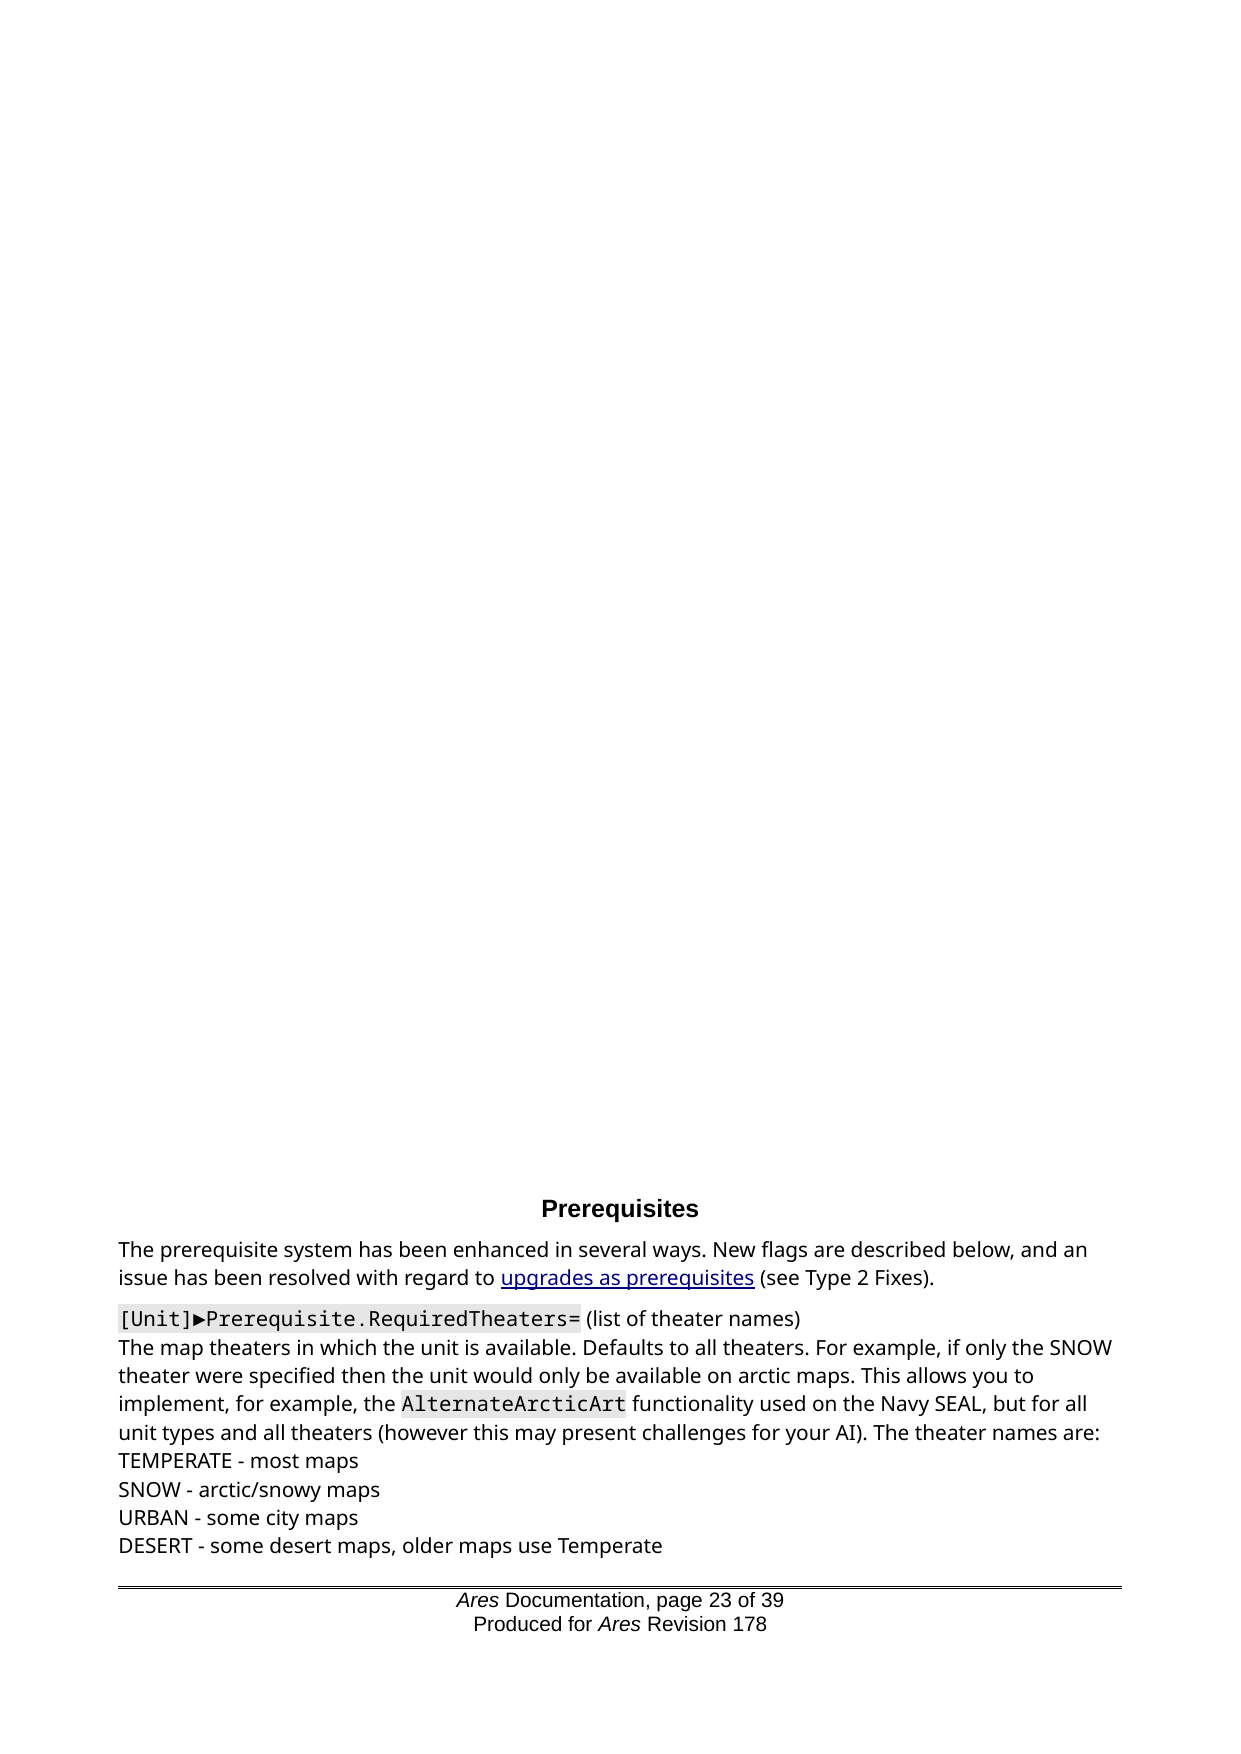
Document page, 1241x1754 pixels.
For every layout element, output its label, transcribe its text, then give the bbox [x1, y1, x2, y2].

text The prerequisite system has been enhanced in several ways. New flags are described below, and an issue has been resolved with regard to upgrades as prerequisites (see Type 2 Fixes). [118, 1235, 1122, 1292]
subtitle Prerequisites [118, 1194, 1122, 1223]
text [Unit]►Prerequisite.RequiredTheaters= (list of theater names) The map theaters in which the unit is available. Defaults to all theaters. For example, if only the SNOW theater were specified then the unit would only be available on arctic maps. This allows you to implement, for example, the AlternateArcticArt functionality used on the Navy SEAL, but for all unit types and all theaters (however this may present challenges for your AI). The theater names are: TEMPERATE - most maps SNOW - arctic/snowy maps URBAN - some city maps DESERT - some desert maps, older maps use Temperate [118, 1304, 1122, 1560]
